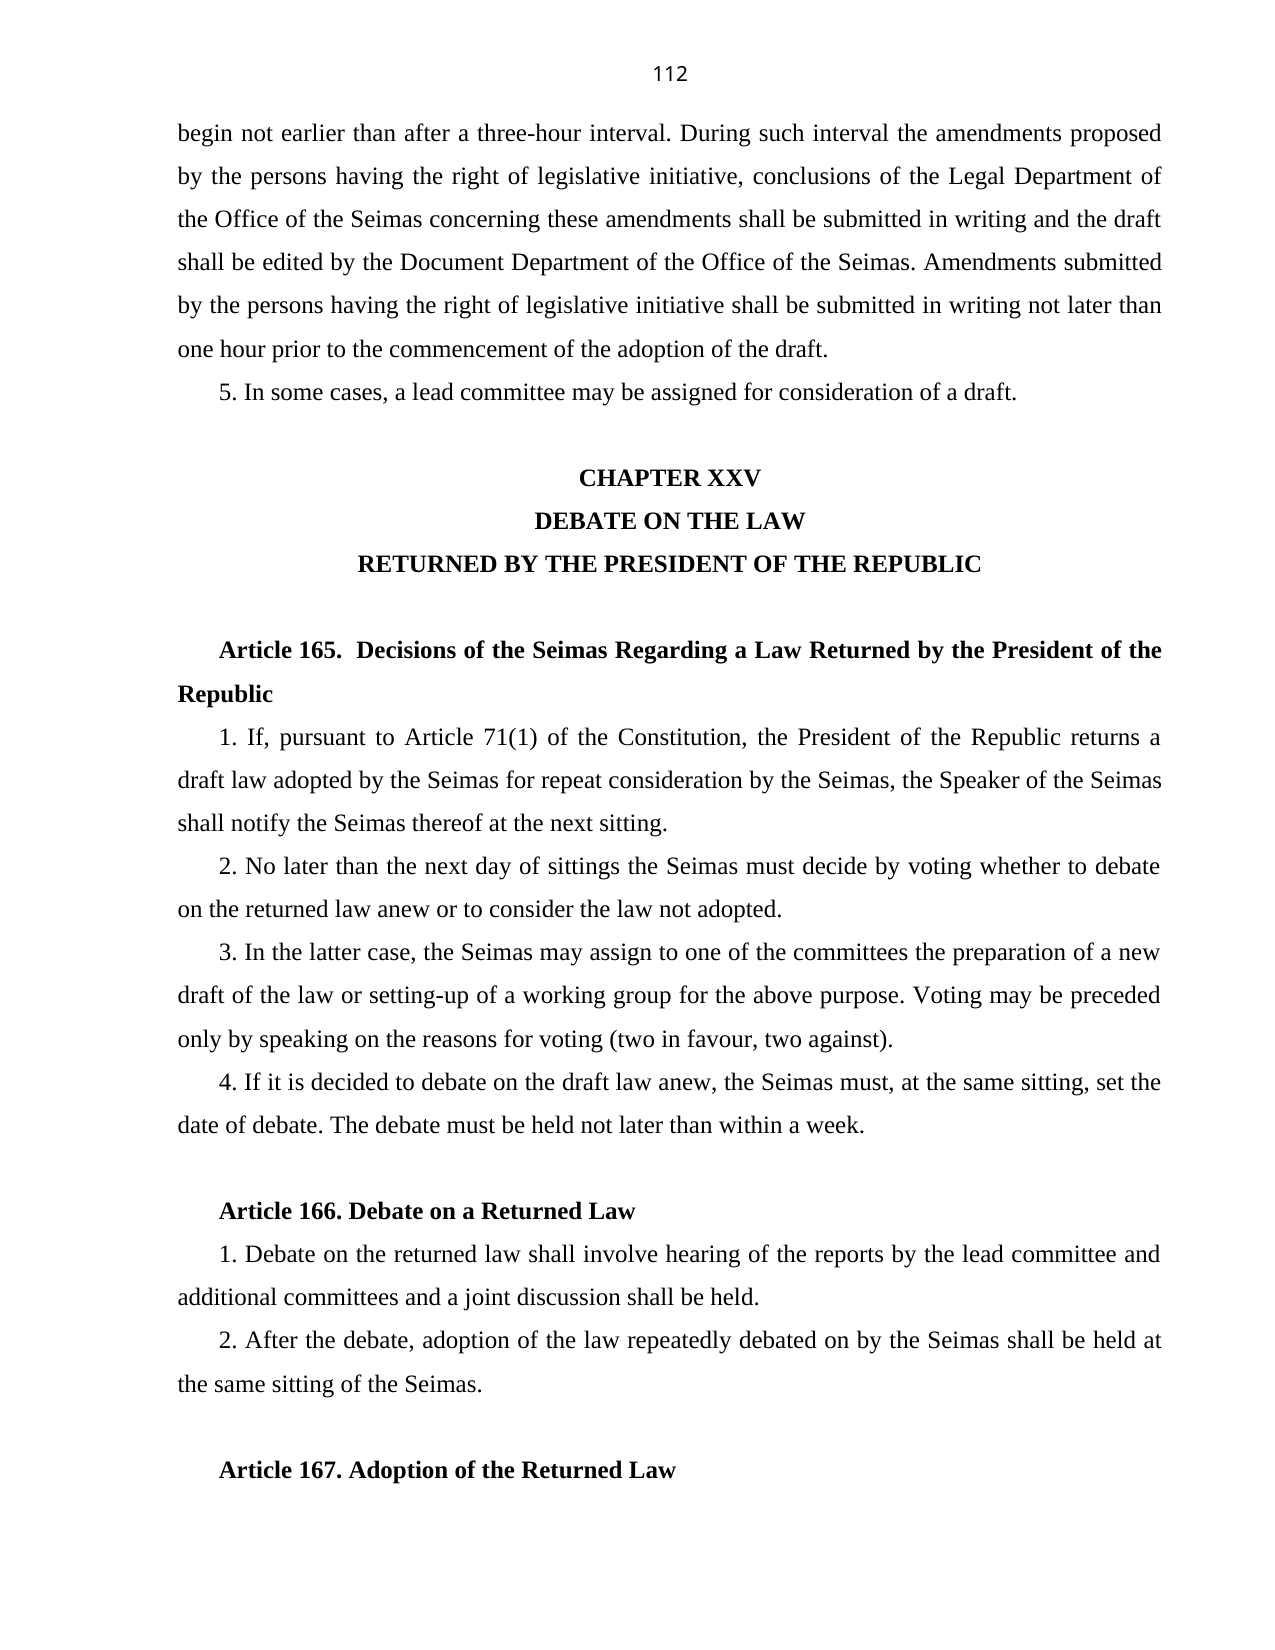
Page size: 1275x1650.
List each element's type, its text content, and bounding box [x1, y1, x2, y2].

text 2. After the debate, adoption of the law repeatedly debated on by the Seimas shall be held at the same sitting of the Seimas. [177, 1326, 1163, 1397]
text 3. In the latter case, the Seimas may assign to one of the committees the preparation of a new draft of the law or setting-up of a working group for the above purpose. Voting may be preceded only by speaking on the reasons for voting (two in favour, two against). [177, 937, 1163, 1052]
text 2. No later than the next day of sittings the Seimas must decide by voting whether to debate on the returned law anew or to consider the law not adopted. [177, 851, 1163, 923]
text DEBATE ON THE LAW [177, 506, 1163, 535]
text Article 167. Adoption of the Returned Law [177, 1455, 1163, 1484]
text Chapter XXV [177, 463, 1163, 492]
text Article 166. Debate on a Returned Law [177, 1196, 1163, 1225]
text Article 165. Decisions of the Seimas Regarding a Law Returned by the President of the Republic [177, 636, 1163, 707]
text 5. In some cases, a lead committee may be assigned for consideration of a draft. [177, 377, 1163, 406]
text 1. If, pursuant to Article 71(1) of the Constitution, the President of the Republic returns a draft law adopted by the Seimas for repeat consideration by the Seimas, the Speaker of the Seimas shall notify the Seimas thereof at the next sitting. [177, 722, 1163, 837]
text 1. Debate on the returned law shall involve hearing of the reports by the lead committee and additional committees and a joint discussion shall be held. [177, 1239, 1163, 1311]
text begin not earlier than after a three-hour interval. During such interval the amendments proposed by the persons having the right of legislative initiative, conclusions of the Legal Department of the Office of the Seimas concerning these amendments shall be submitted in writing and the draft shall be edited by the Document Department of the Office of the Seimas. Amendments submitted by the persons having the right of legislative initiative shall be submitted in writing not later than one hour prior to the commencement of the adoption of the draft. [177, 118, 1163, 362]
text RETURNED BY THE PRESIDENT OF THE REPUBLIC [177, 549, 1163, 578]
text 4. If it is decided to debate on the draft law anew, the Seimas must, at the same sitting, set the date of debate. The debate must be held not later than within a week. [177, 1067, 1163, 1139]
